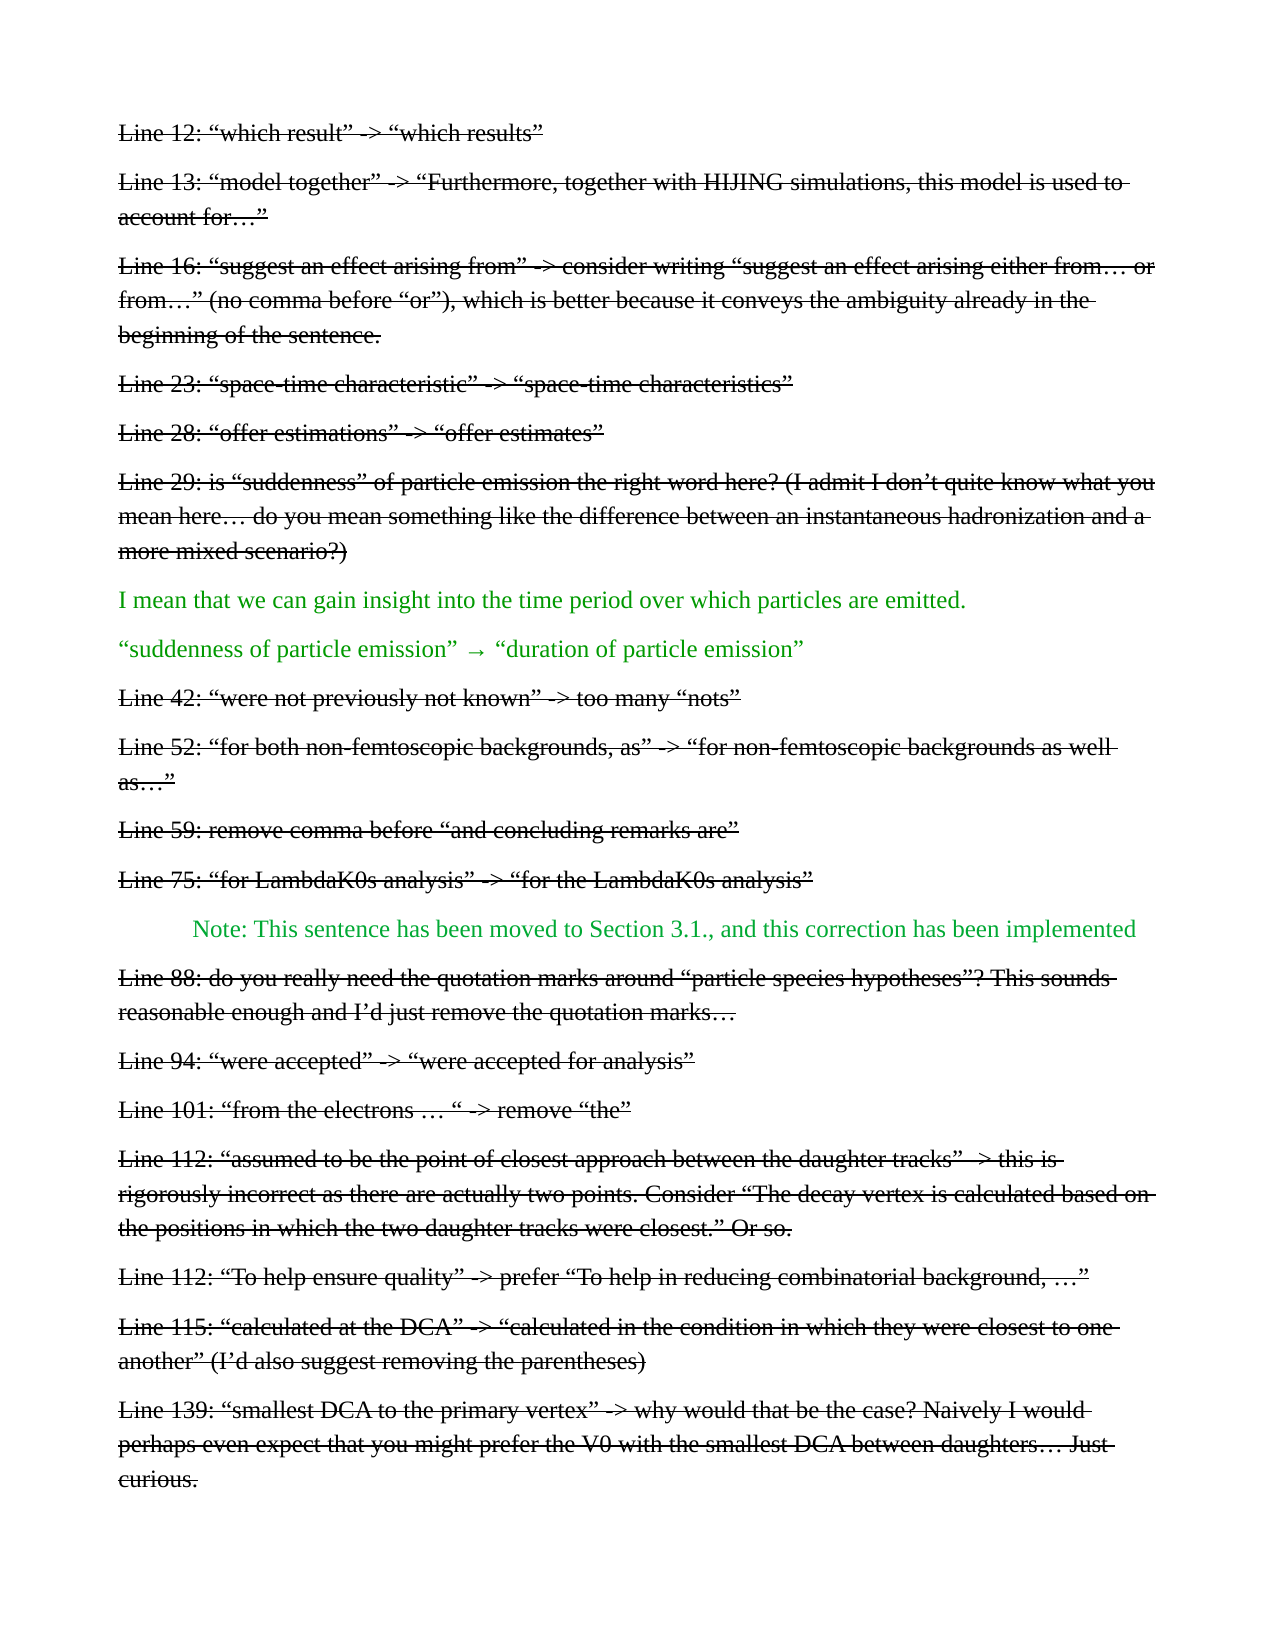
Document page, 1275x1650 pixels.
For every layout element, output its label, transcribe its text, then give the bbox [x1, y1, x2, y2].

text Line 28: “offer estimations” -> “offer estimates” [118, 418, 1157, 447]
text Note: This sentence has been moved to Section 3.1., and this correction has been implemented [118, 914, 1157, 942]
text Line 13: “model together” -> “Furthermore, together with HIJING simulations, this model is used to account for…” [118, 167, 1157, 230]
text Line 88: do you really need the quotation marks around “particle species hypotheses”? This sounds reasonable enough and I’d just remove the quotation marks… [118, 963, 1157, 1026]
text Line 12: “which result” -> “which results” [118, 118, 1157, 147]
text Line 23: “space-time characteristic” -> “space-time characteristics” [118, 369, 1157, 397]
text Line 59: remove comma before “and concluding remarks are” [118, 816, 1157, 844]
text Line 115: “calculated at the DCA” -> “calculated in the condition in which they were closest to one another” (I’d also suggest removing the parentheses) [118, 1312, 1157, 1375]
text Line 112: “assumed to be the point of closest approach between the daughter tracks” -> this is rigorously incorrect as there are actually two points. Consider “The decay vertex is calculated based on the positions in which the two daughter tracks were closest.” Or so. [118, 1144, 1157, 1242]
text Line 52: “for both non-femtoscopic backgrounds, as” -> “for non-femtoscopic backgrounds as well as…” [118, 732, 1157, 795]
text Line 94: “were accepted” -> “were accepted for analysis” [118, 1046, 1157, 1075]
text I mean that we can gain insight into the time period over which particles are emitted. [118, 585, 1157, 614]
text Line 112: “To help ensure quality” -> prefer “To help in reducing combinatorial background, …” [118, 1262, 1157, 1291]
text Line 42: “were not previously not known” -> too many “nots” [118, 683, 1157, 712]
text Line 16: “suggest an effect arising from” -> consider writing “suggest an effect arising either from… or from…” (no comma before “or”), which is better because it conveys the ambiguity already in the beginning of the sentence. [118, 251, 1157, 348]
text “suddenness of particle emission” → “duration of particle emission” [118, 634, 1157, 663]
text Line 29: is “suddenness” of particle emission the right word here? (I admit I don’t quite know what you mean here… do you mean something like the difference between an instantaneous hadronization and a more mixed scenario?) [118, 467, 1157, 564]
text Line 139: “smallest DCA to the primary vertex” -> why would that be the case? Naively I would perhaps even expect that you might prefer the V0 with the smallest DCA between daughters… Just curious. [118, 1395, 1157, 1493]
text Line 101: “from the electrons … “ -> remove “the” [118, 1095, 1157, 1124]
text Line 75: “for LambdaK0s analysis” -> “for the LambdaK0s analysis” [118, 865, 1157, 893]
